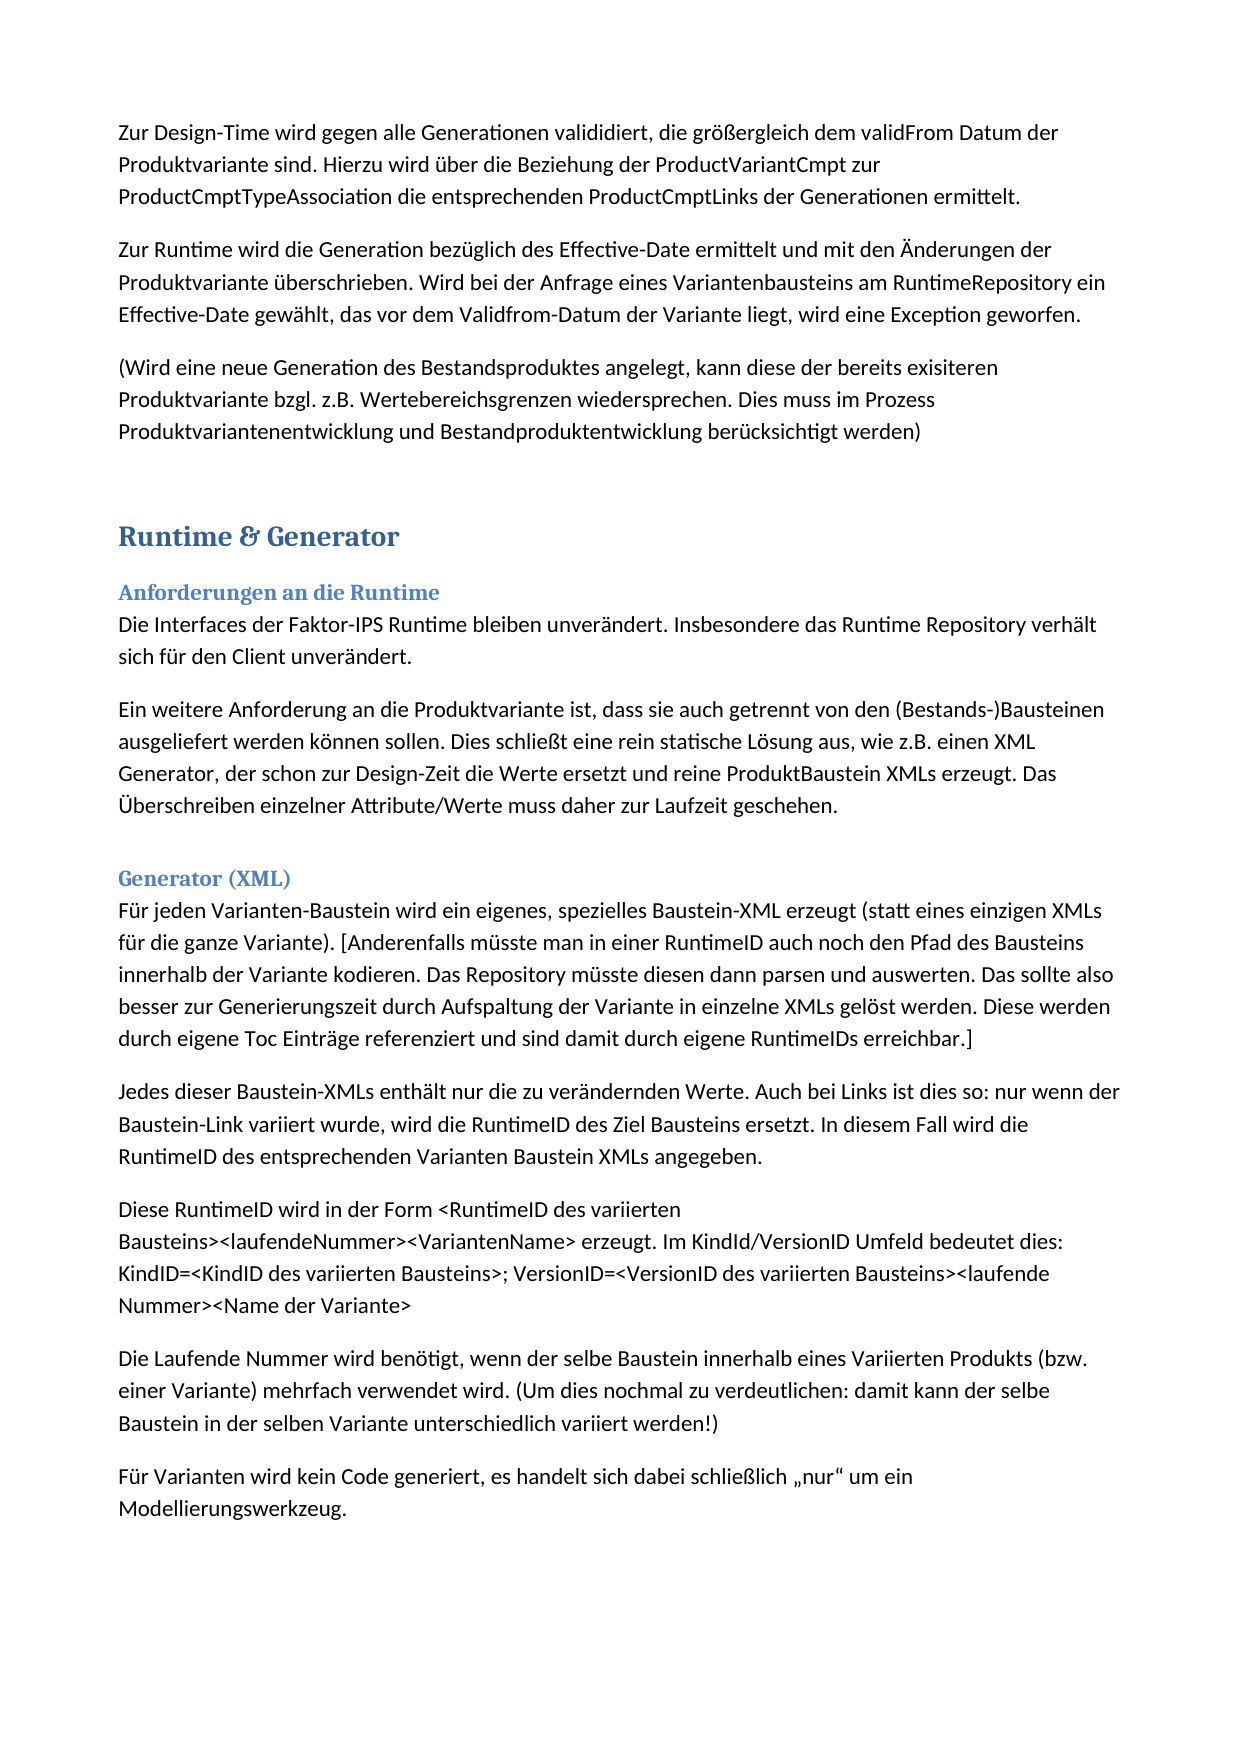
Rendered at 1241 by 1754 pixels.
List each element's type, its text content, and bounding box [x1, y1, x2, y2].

text (Wird eine neue Generation des Bestandsproduktes angelegt, kann diese der bereits exisiteren Produktvariante bzgl. z.B. Wertebereichsgrenzen wiedersprechen. Dies muss im Prozess Produktvariantenentwicklung und Bestandproduktentwicklung berücksichtigt werden) [118, 353, 1122, 445]
text Jedes dieser Baustein-XMLs enthält nur die zu verändernden Werte. Auch bei Links ist dies so: nur wenn der Baustein-Link variiert wurde, wird die RuntimeID des Ziel Bausteins ersetzt. In diesem Fall wird die RuntimeID des entsprechenden Varianten Baustein XMLs angegeben. [118, 1077, 1122, 1170]
text Ein weitere Anforderung an die Produktvariante ist, dass sie auch getrennt von den (Bestands-)Bausteinen ausgeliefert werden können sollen. Dies schließt eine rein statische Lösung aus, wie z.B. einen XML Generator, der schon zur Design-Zeit die Werte ersetzt und reine ProduktBaustein XMLs erzeugt. Das Überschreiben einzelner Attribute/Werte muss daher zur Laufzeit geschehen. [118, 695, 1122, 820]
text Die Interfaces der Faktor-IPS Runtime bleiben unverändert. Insbesondere das Runtime Repository verhält sich für den Client unverändert. [118, 610, 1122, 670]
text Für jeden Varianten-Baustein wird ein eigenes, spezielles Baustein-XML erzeugt (statt eines einzigen XMLs für die ganze Variante). [Anderenfalls müsste man in einer RuntimeID auch noch den Pfad des Bausteins innerhalb der Variante kodieren. Das Repository müsste diesen dann parsen und auswerten. Das sollte also besser zur Generierungszeit durch Aufspaltung der Variante in einzelne XMLs gelöst werden. Diese werden durch eigene Toc Einträge referenziert und sind damit durch eigene RuntimeIDs erreichbar.] [118, 896, 1122, 1052]
text Für Varianten wird kein Code generiert, es handelt sich dabei schließlich „nur“ um ein Modellierungswerkzeug. [118, 1462, 1122, 1522]
subtitle Generator (XML) [118, 866, 1122, 892]
text Zur Design-Time wird gegen alle Generationen valididiert, die größergleich dem validFrom Datum der Produktvariante sind. Hierzu wird über die Beziehung der ProductVariantCmpt zur ProductCmptTypeAssociation die entsprechenden ProductCmptLinks der Generationen ermittelt. [118, 118, 1122, 211]
subtitle Runtime & Generator [118, 520, 1122, 554]
text Die Laufende Nummer wird benötigt, wenn der selbe Baustein innerhalb eines Variierten Produkts (bzw. einer Variante) mehrfach verwendet wird. (Um dies nochmal zu verdeutlichen: damit kann der selbe Baustein in der selben Variante unterschiedlich variiert werden!) [118, 1344, 1122, 1437]
text Diese RuntimeID wird in der Form <RuntimeID des variierten Bausteins><laufendeNummer><VariantenName> erzeugt. Im KindId/VersionID Umfeld bedeutet dies: KindID=<KindID des variierten Bausteins>; VersionID=<VersionID des variierten Bausteins><laufende Nummer><Name der Variante> [118, 1195, 1122, 1319]
subtitle Anforderungen an die Runtime [118, 580, 1122, 606]
text Zur Runtime wird die Generation bezüglich des Effective-Date ermittelt und mit den Änderungen der Produktvariante überschrieben. Wird bei der Anfrage eines Variantenbausteins am RuntimeRepository ein Effective-Date gewählt, das vor dem Validfrom-Datum der Variante liegt, wird eine Exception geworfen. [118, 236, 1122, 328]
